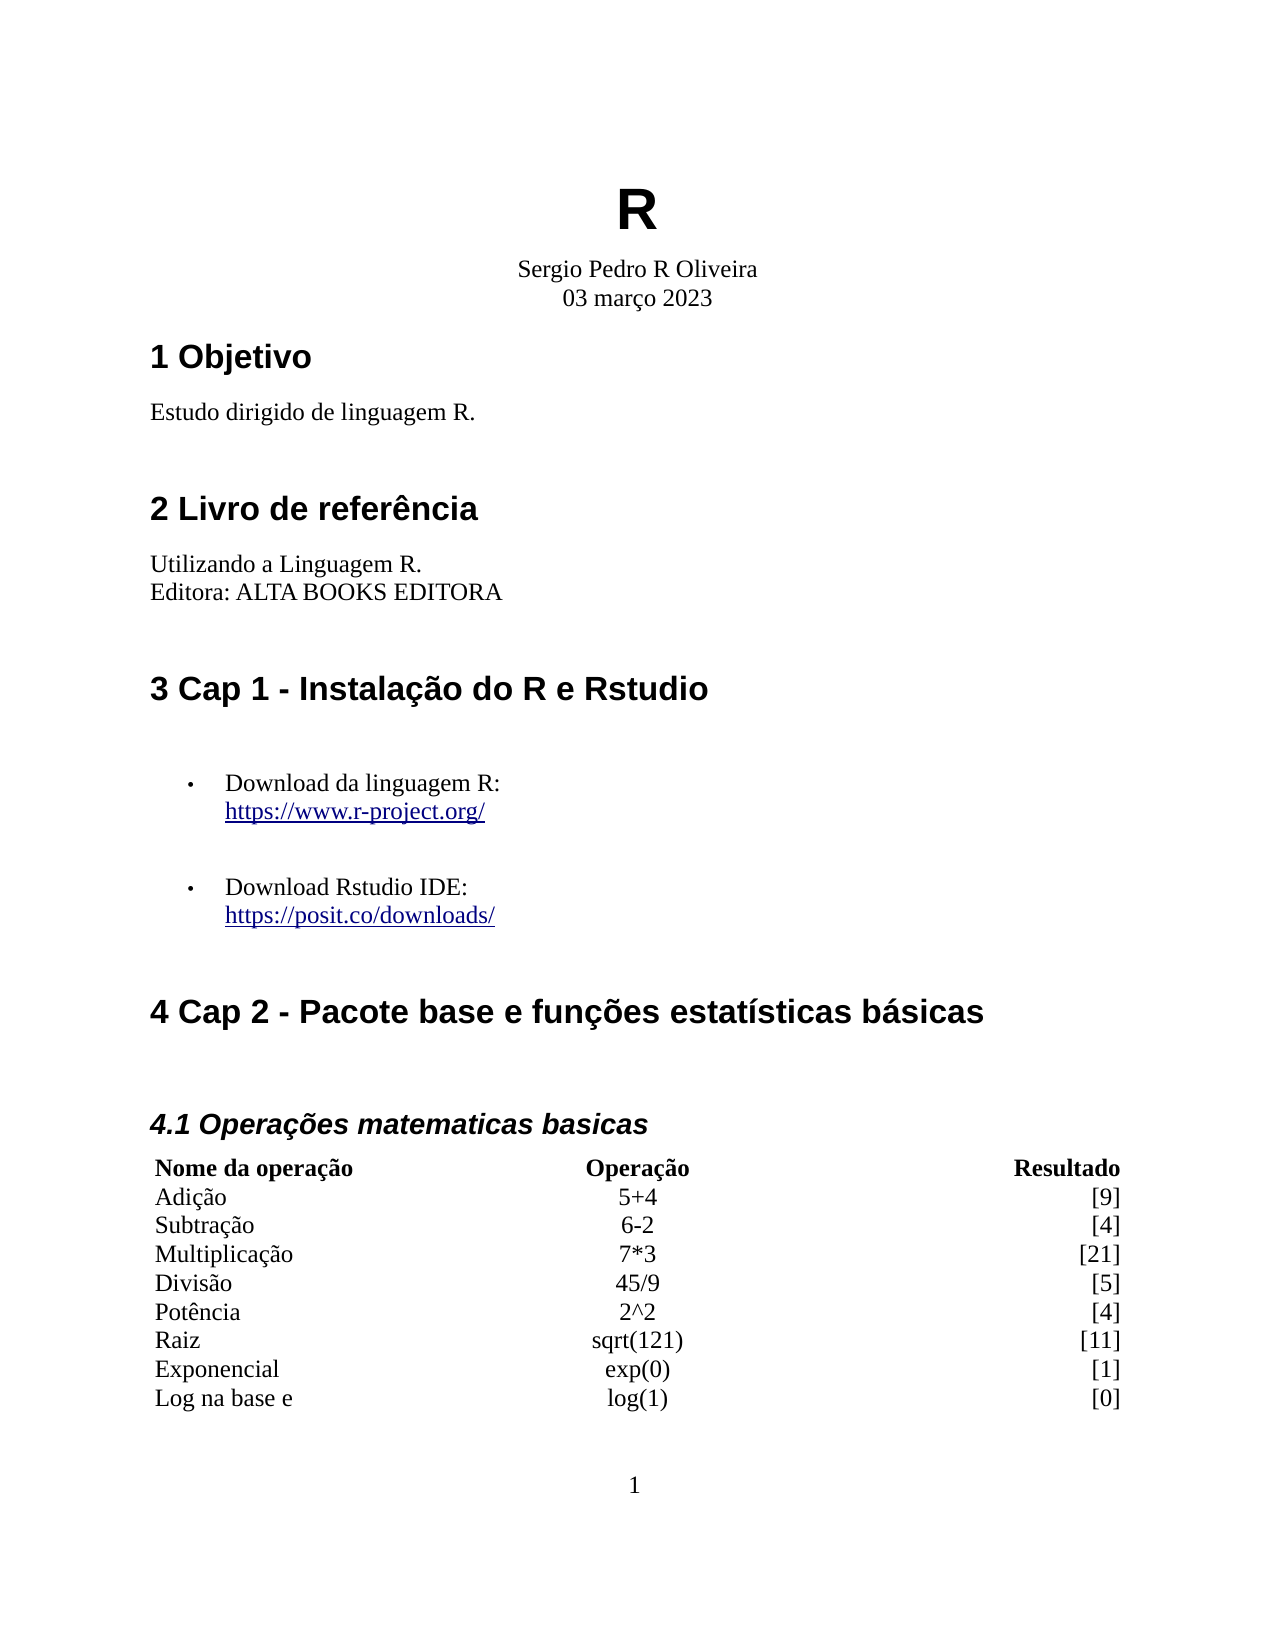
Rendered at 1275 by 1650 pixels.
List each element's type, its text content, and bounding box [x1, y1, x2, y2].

subtitle 3 Cap 1 - Instalação do R e Rstudio [150, 669, 1125, 746]
list Download da linguagem R: https://www.r-project.org/ [187, 768, 1125, 854]
text Estudo dirigido de linguagem R. [150, 397, 1125, 455]
table_cell sqrt(121) [475, 1325, 800, 1354]
table_cell exp(0) [475, 1354, 800, 1383]
table_cell Multiplicação [150, 1239, 475, 1268]
table_header Operação [475, 1153, 800, 1182]
table_cell Subtração [150, 1210, 475, 1239]
subtitle 4 Cap 2 - Pacote base e funções estatísticas básicas [150, 992, 1125, 1069]
table_cell Log na base e [150, 1383, 475, 1412]
table_cell 5+4 [475, 1182, 800, 1210]
table_cell [0] [800, 1383, 1125, 1412]
table_cell [5] [800, 1268, 1125, 1297]
table_cell Exponencial [150, 1354, 475, 1383]
table_cell [4] [800, 1297, 1125, 1325]
table_cell [4] [800, 1210, 1125, 1239]
table_cell 2^2 [475, 1297, 800, 1325]
table_cell Divisão [150, 1268, 475, 1297]
text Utilizando a Linguagem R. Editora: ALTA BOOKS EDITORA [150, 549, 1125, 635]
list Download Rstudio IDE: https://posit.co/downloads/ [187, 872, 1125, 958]
text Sergio Pedro R Oliveira [150, 254, 1125, 283]
subtitle 2 Livro de referência [150, 489, 1125, 527]
table_cell Potência [150, 1297, 475, 1325]
table_cell [1] [800, 1354, 1125, 1383]
title R [150, 175, 1125, 242]
subtitle 4.1 Operações matematicas basicas [150, 1107, 1125, 1140]
table_cell [11] [800, 1325, 1125, 1354]
subtitle 1 Objetivo [150, 337, 1125, 376]
table_cell Adição [150, 1182, 475, 1210]
table_cell [21] [800, 1239, 1125, 1268]
text 03 março 2023 [150, 283, 1125, 312]
table_cell 7*3 [475, 1239, 800, 1268]
table_cell Raiz [150, 1325, 475, 1354]
table_cell 45/9 [475, 1268, 800, 1297]
table_cell [9] [800, 1182, 1125, 1210]
table_cell 6-2 [475, 1210, 800, 1239]
table_cell log(1) [475, 1383, 800, 1412]
table_header Nome da operação [150, 1153, 475, 1182]
table_header Resultado [800, 1153, 1125, 1182]
